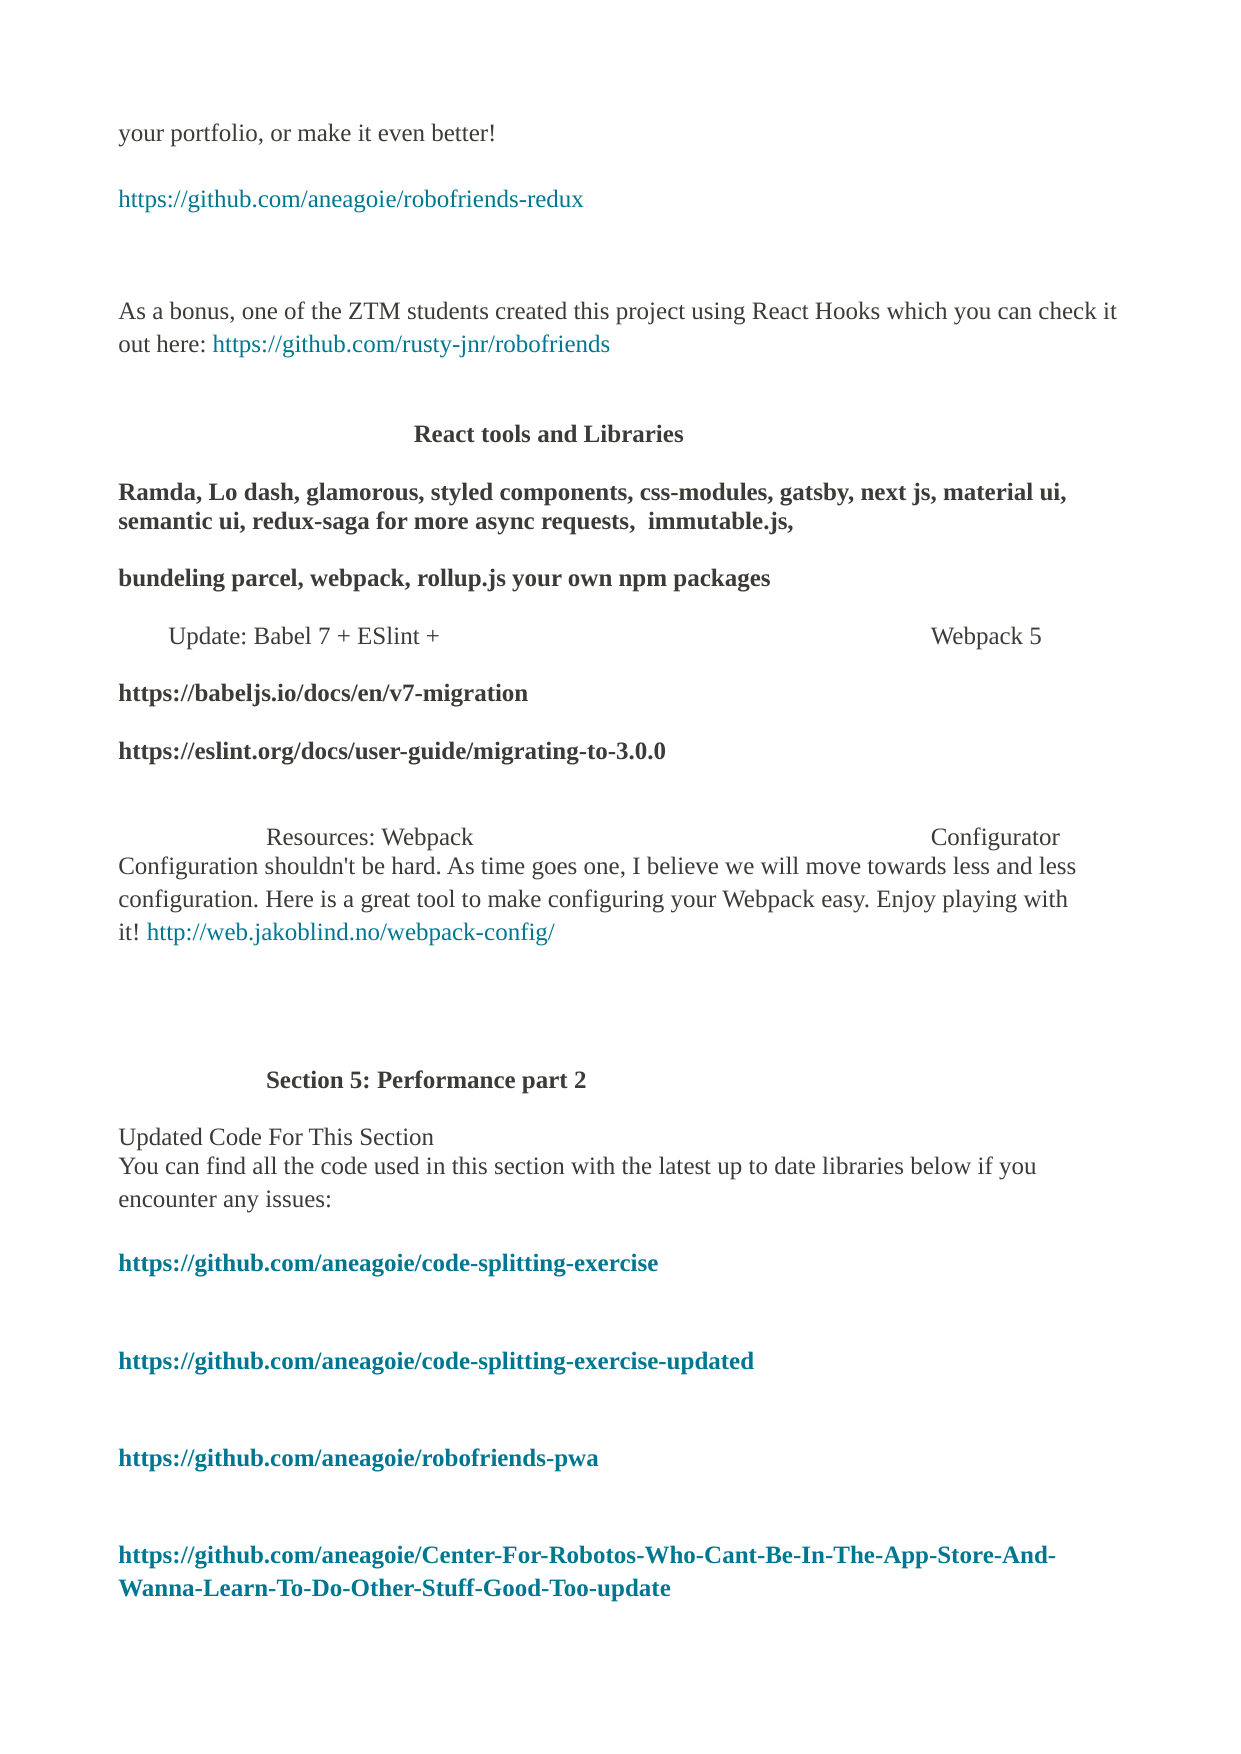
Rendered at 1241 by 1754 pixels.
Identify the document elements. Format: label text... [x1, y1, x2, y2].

text https://github.com/aneagoie/code-splitting-exercise-updated [118, 1346, 1122, 1374]
text https://babeljs.io/docs/en/v7-migration [118, 678, 1122, 707]
text https://github.com/aneagoie/robofriends-pwa [118, 1443, 1122, 1472]
text Resources: Webpack Configurator [118, 822, 1122, 851]
text Ramda, Lo dash, glamorous, styled components, css-modules, gatsby, next js, material ui, semantic ui, redux-saga for more async requests, immutable.js, [118, 477, 1122, 534]
text https://github.com/aneagoie/Center-For-Robotos-Who-Cant-Be-In-The-App-Store-And-Wanna-Learn-To-Do-Other-Stuff-Good-Too-update [118, 1540, 1122, 1602]
text Configuration shouldn't be hard. As time goes one, I believe we will move towards less and less configuration. Here is a great tool to make configuring your Webpack easy. Enjoy playing with it! http://web.jakoblind.no/webpack-config/ [118, 851, 1122, 946]
text Section 5: Performance part 2 [118, 1065, 1122, 1094]
text https://github.com/aneagoie/code-splitting-exercise [118, 1248, 1122, 1277]
text Updated Code For This Section [118, 1122, 1122, 1151]
text As a bonus, one of the ZTM students created this project using React Hooks which you can check it out here: https://github.com/rusty-jnr/robofriends [118, 296, 1122, 358]
text https://eslint.org/docs/user-guide/migrating-to-3.0.0 [118, 736, 1122, 764]
text You can find all the code used in this section with the latest up to date libraries below if you encounter any issues: [118, 1151, 1122, 1213]
text bundeling parcel, webpack, rollup.js your own npm packages [118, 563, 1122, 592]
text React tools and Libraries [118, 419, 1122, 448]
text your portfolio, or make it even better! https://github.com/aneagoie/robofriends-redux [118, 118, 1122, 213]
text Update: Babel 7 + ESlint + Webpack 5 [118, 621, 1122, 649]
